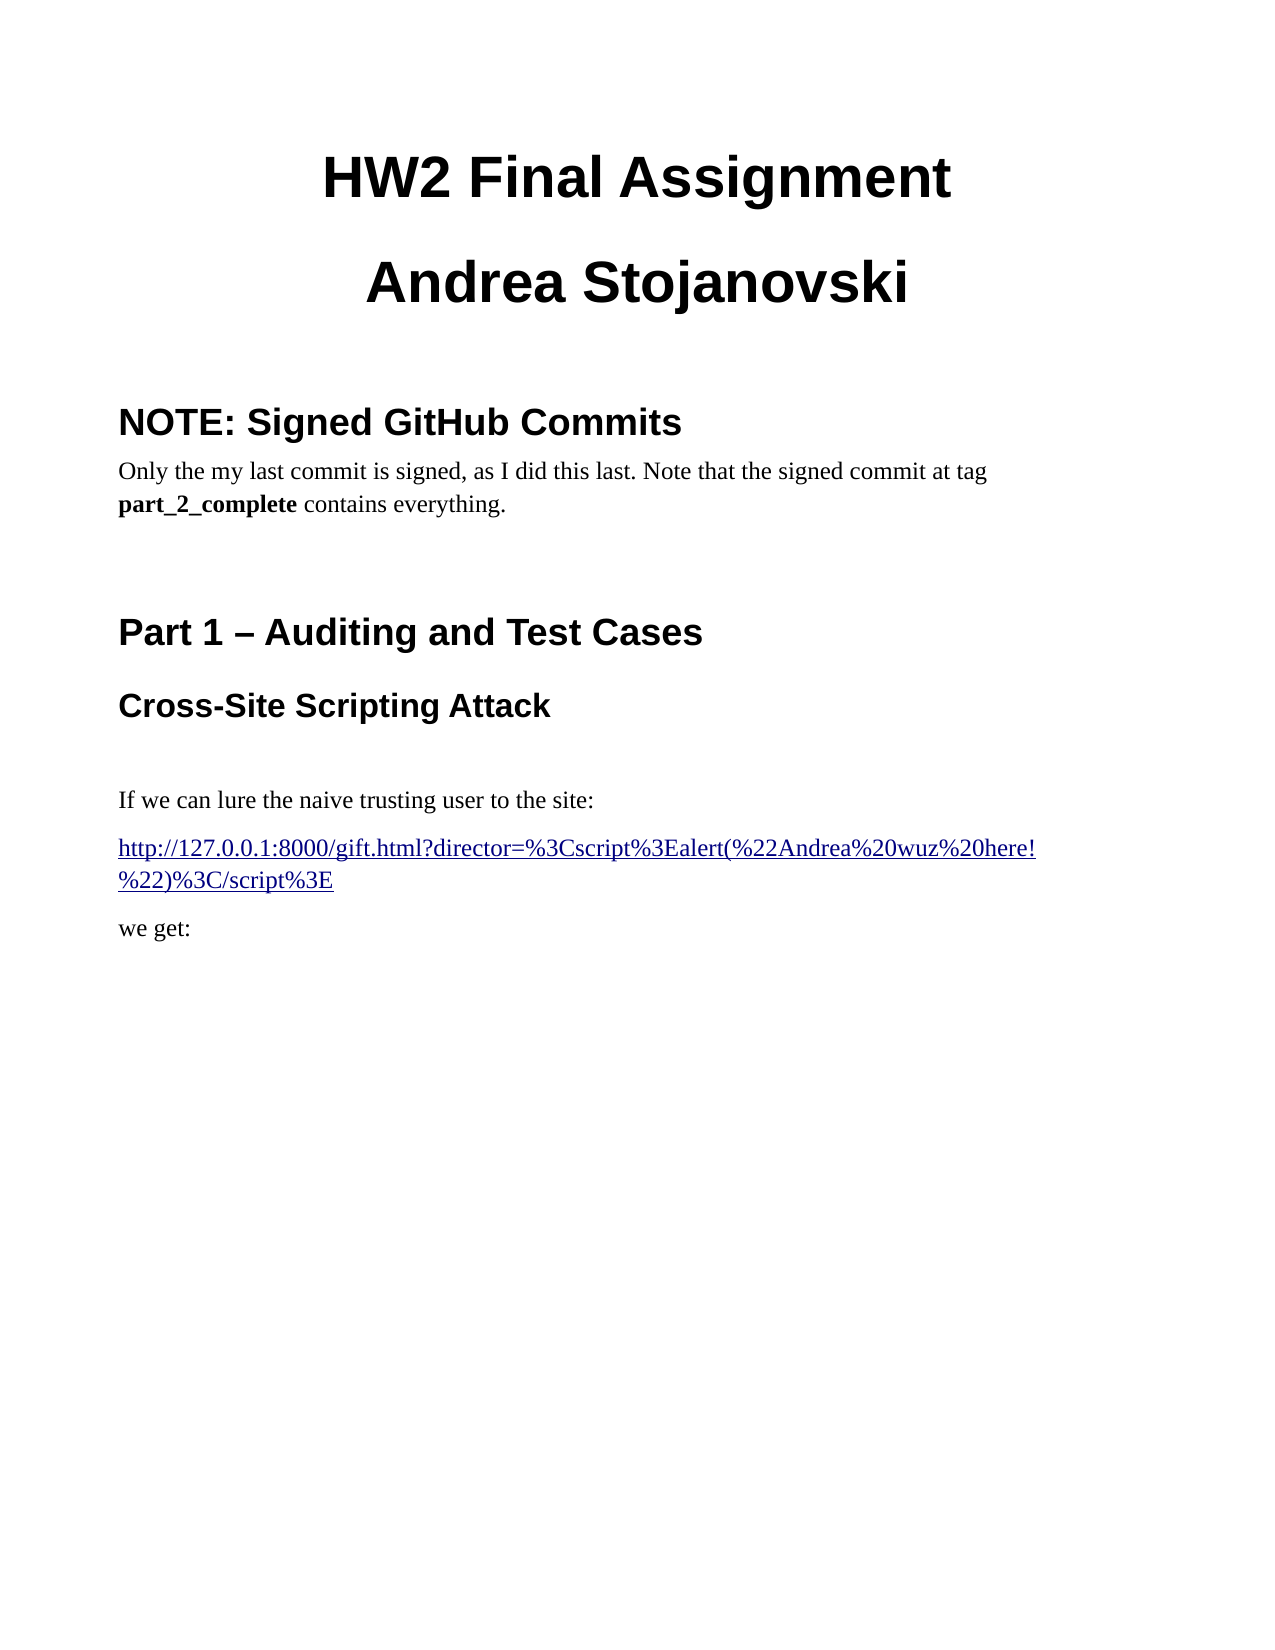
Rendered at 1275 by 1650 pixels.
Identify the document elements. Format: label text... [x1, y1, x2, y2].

subtitle NOTE: Signed GitHub Commits [118, 400, 1157, 443]
title HW2 Final Assignment [118, 143, 1157, 210]
title Andrea Stojanovski [118, 248, 1157, 315]
text we get: [118, 913, 1157, 942]
subtitle Cross-Site Scripting Attack [118, 686, 1157, 725]
text Only the my last commit is signed, as I did this last. Note that the signed commit at tag part_2_complete contains everything. [118, 456, 1157, 518]
text http://127.0.0.1:8000/gift.html?director=%3Cscript%3Ealert(%22Andrea%20wuz%20here!%22)%3C/script%3E [118, 833, 1157, 894]
subtitle Part 1 – Auditing and Test Cases [118, 609, 1157, 653]
text If we can lure the naive trusting user to the site: [118, 785, 1157, 814]
